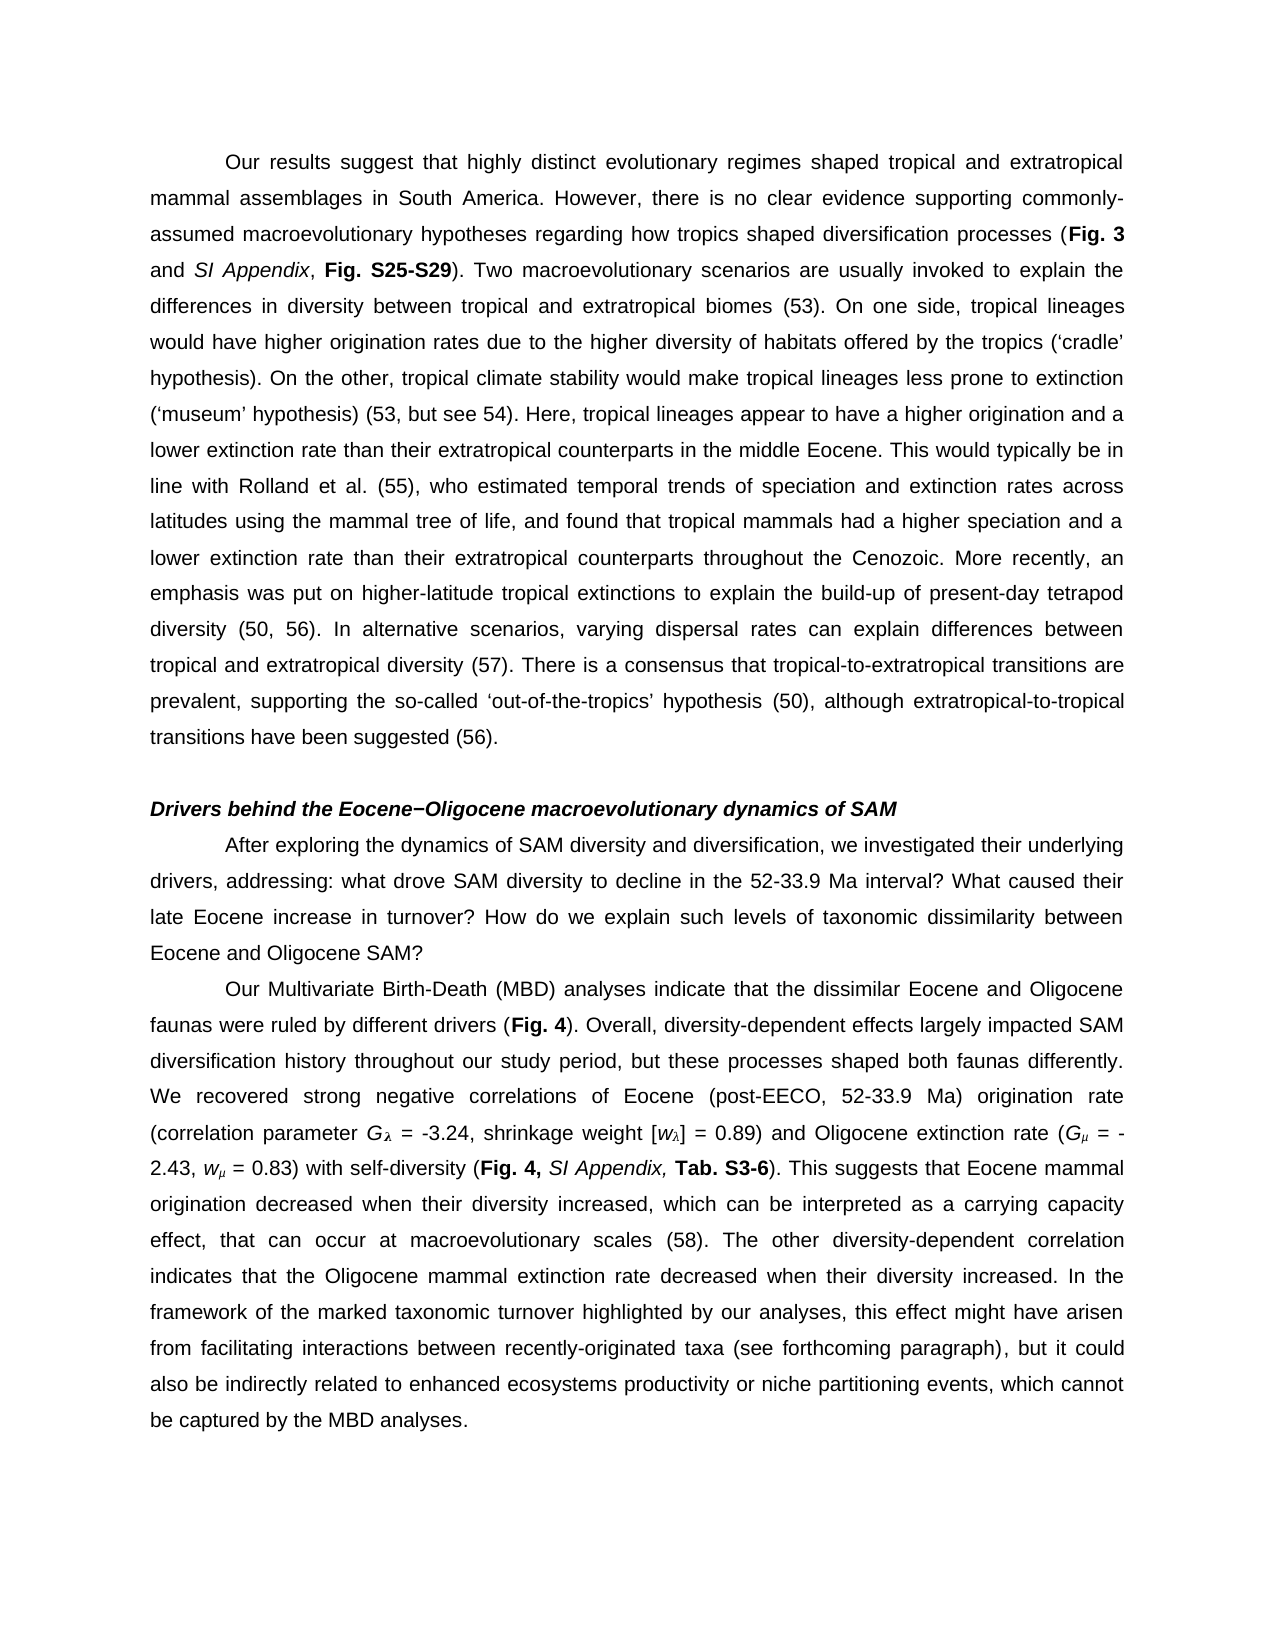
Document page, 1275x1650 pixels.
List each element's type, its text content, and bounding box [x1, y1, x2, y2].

text Drivers behind the Eocene−Oligocene macroevolutionary dynamics of SAM [150, 797, 1125, 821]
text Our results suggest that highly distinct evolutionary regimes shaped tropical and extratropical mammal assemblages in South America. However, there is no clear evidence supporting commonly-assumed macroevolutionary hypotheses regarding how tropics shaped diversification processes (Fig. 3 and SI Appendix, Fig. S25-S29). Two macroevolutionary scenarios are usually invoked to explain the differences in diversity between tropical and extratropical biomes (53). On one side, tropical lineages would have higher origination rates due to the higher diversity of habitats offered by the tropics (‘cradle’ hypothesis). On the other, tropical climate stability would make tropical lineages less prone to extinction (‘museum’ hypothesis) (53, but see 54). Here, tropical lineages appear to have a higher origination and a lower extinction rate than their extratropical counterparts in the middle Eocene. This would typically be in line with Rolland et al. (55), who estimated temporal trends of speciation and extinction rates across latitudes using the mammal tree of life, and found that tropical mammals had a higher speciation and a lower extinction rate than their extratropical counterparts throughout the Cenozoic. More recently, an emphasis was put on higher-latitude tropical extinctions to explain the build-up of present-day tetrapod diversity (50, 56). In alternative scenarios, varying dispersal rates can explain differences between tropical and extratropical diversity (57). There is a consensus that tropical-to-extratropical transitions are prevalent, supporting the so-called ‘out-of-the-tropics’ hypothesis (50), although extratropical-to-tropical transitions have been suggested (56). [150, 150, 1125, 749]
text After exploring the dynamics of SAM diversity and diversification, we investigated their underlying drivers, addressing: what drove SAM diversity to decline in the 52-33.9 Ma interval? What caused their late Eocene increase in turnover? How do we explain such levels of taxonomic dissimilarity between Eocene and Oligocene SAM? [150, 833, 1125, 964]
text Our Multivariate Birth-Death (MBD) analyses indicate that the dissimilar Eocene and Oligocene faunas were ruled by different drivers (Fig. 4). Overall, diversity-dependent effects largely impacted SAM diversification history throughout our study period, but these processes shaped both faunas differently. We recovered strong negative correlations of Eocene (post-EECO, 52-33.9 Ma) origination rate (correlation parameter G𝝀 = -3.24, shrinkage weight [w𝜆] = 0.89) and Oligocene extinction rate (Gµ = -2.43, wµ = 0.83) with self-diversity (Fig. 4, SI Appendix, Tab. S3-6). This suggests that Eocene mammal origination decreased when their diversity increased, which can be interpreted as a carrying capacity effect, that can occur at macroevolutionary scales (58). The other diversity-dependent correlation indicates that the Oligocene mammal extinction rate decreased when their diversity increased. In the framework of the marked taxonomic turnover highlighted by our analyses, this effect might have arisen from facilitating interactions between recently-originated taxa (see forthcoming paragraph), but it could also be indirectly related to enhanced ecosystems productivity or niche partitioning events, which cannot be captured by the MBD analyses. [150, 977, 1125, 1432]
